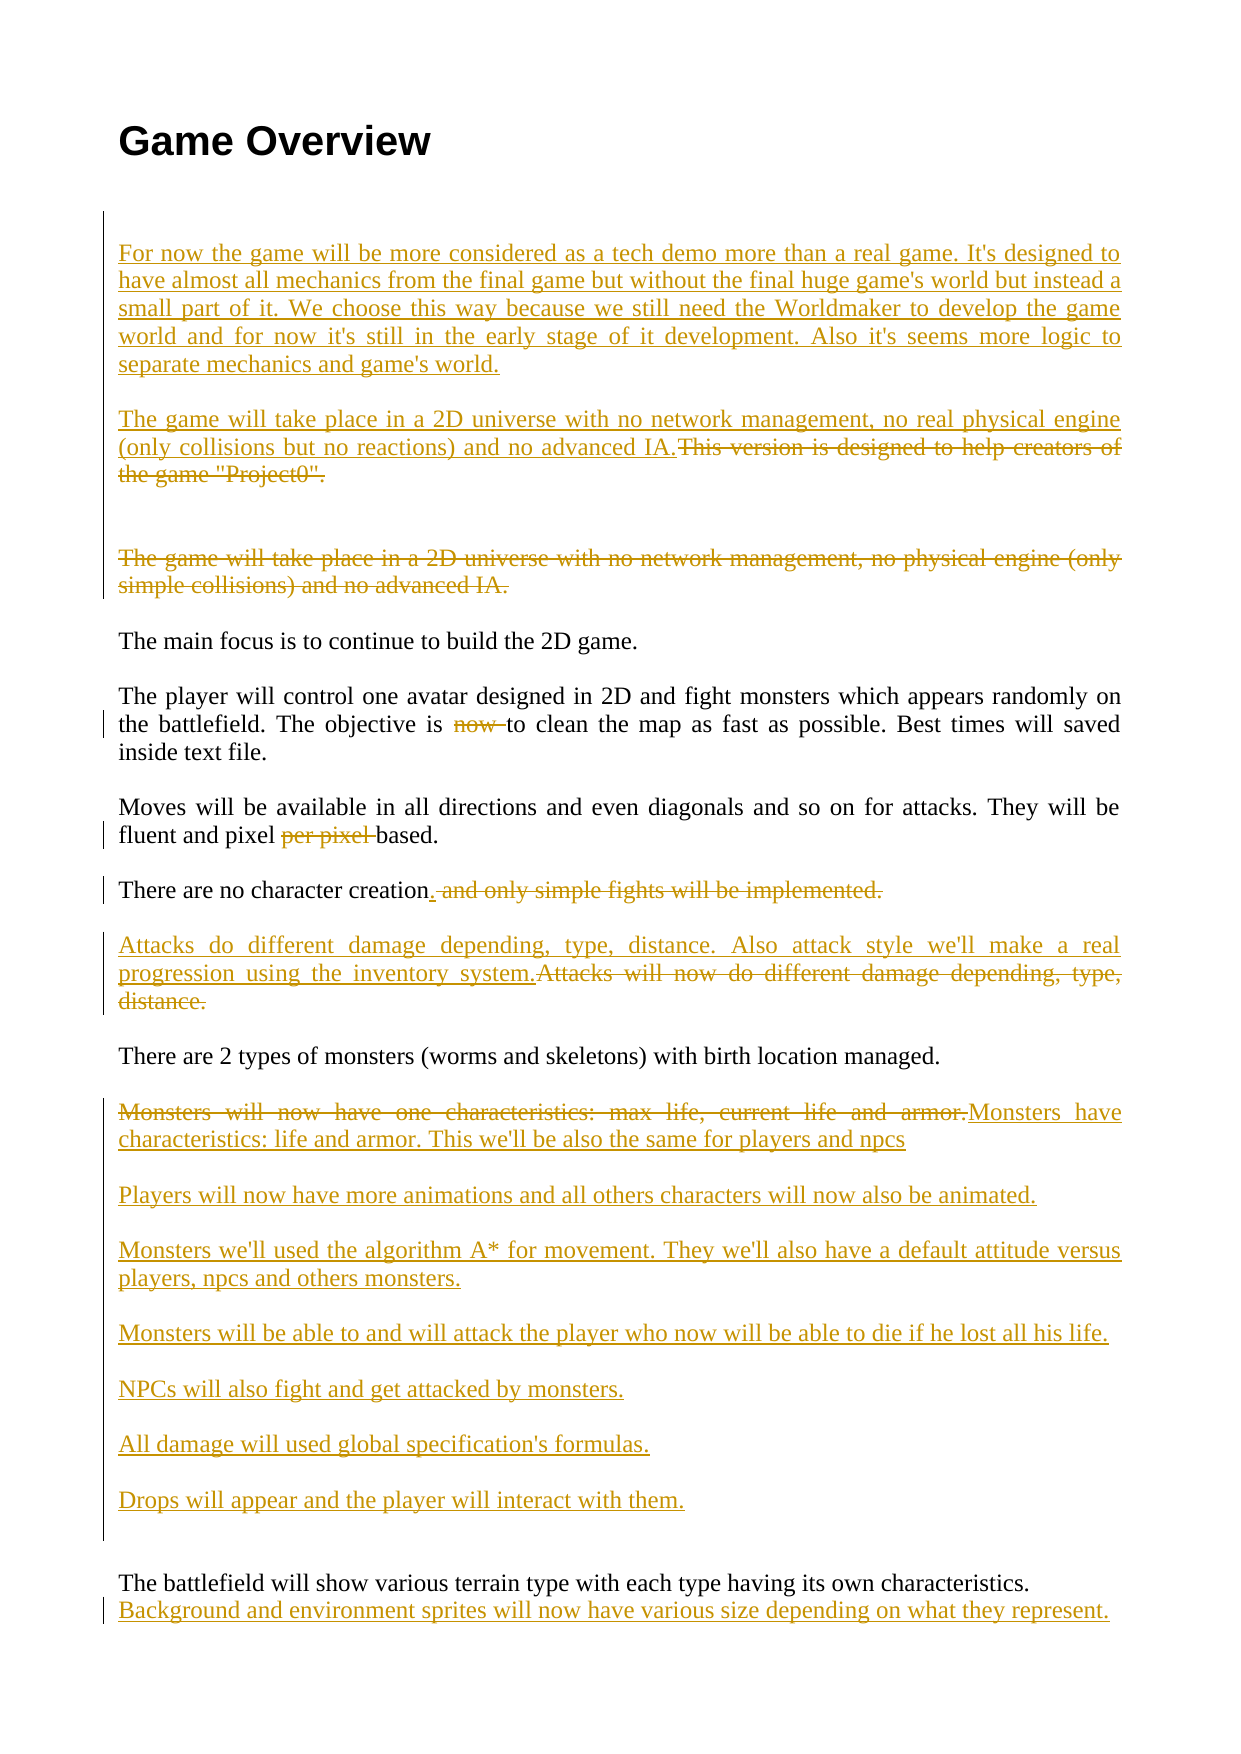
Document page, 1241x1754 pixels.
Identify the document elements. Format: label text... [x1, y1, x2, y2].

text The battlefield will show various terrain type with each type having its own characteristics. [118, 1569, 1122, 1597]
text Monsters we'll used the algorithm A* for movement. They we'll also have a default attitude versus [118, 1236, 1122, 1260]
text Moves will be available in all directions and even diagonals and so on for attacks. They will be fluent and pixel based. [118, 793, 1122, 848]
text There are no character creation. [118, 876, 1122, 904]
text The game will take place in a 2D universe with no network management, no real physical engine (only collisions but no reactions) and no advanced IA. [118, 405, 1122, 488]
text There are 2 types of monsters (worms and skeletons) with birth location managed. [118, 1042, 1122, 1070]
text Game Overview [118, 118, 1122, 165]
text players, npcs and others monsters. [118, 1262, 1122, 1292]
text Monsters will be able to and will attack the player who now will be able to die if he lost all his life. [118, 1319, 1122, 1347]
text All damage will used global specification's formulas. [118, 1430, 1122, 1458]
text The player will control one avatar designed in 2D and fight monsters which appears randomly on the battlefield. The objective is to clean the map as fast as possible. Best times will saved inside text file. [118, 682, 1122, 765]
text small part of it. We choose this way because we still need the Worldmaker to develop the game world and for now it's still in the early stage of it development. Also it's seems more logic to [118, 292, 1122, 346]
text Monsters have characteristics: life and armor. This we'll be also the same for players and npcs [118, 1098, 1122, 1153]
text Attacks do different damage depending, type, distance. Also attack style we'll make a real progression using the inventory system. [118, 932, 1122, 1015]
text Drops will appear and the player will interact with them. [118, 1486, 1122, 1513]
text The main focus is to continue to build the 2D game. [118, 627, 1122, 654]
text Background and environment sprites will now have various size depending on what they represent. [118, 1597, 1122, 1624]
text For now the game will be more considered as a tech demo more than a real game. It's designed to have almost all mechanics from the final game but without the final huge game's world but instead a [118, 239, 1122, 291]
text Players will now have more animations and all others characters will now also be animated. [118, 1181, 1122, 1209]
text NPCs will also fight and get attacked by monsters. [118, 1375, 1122, 1403]
text separate mechanics and game's world. [118, 347, 1122, 377]
